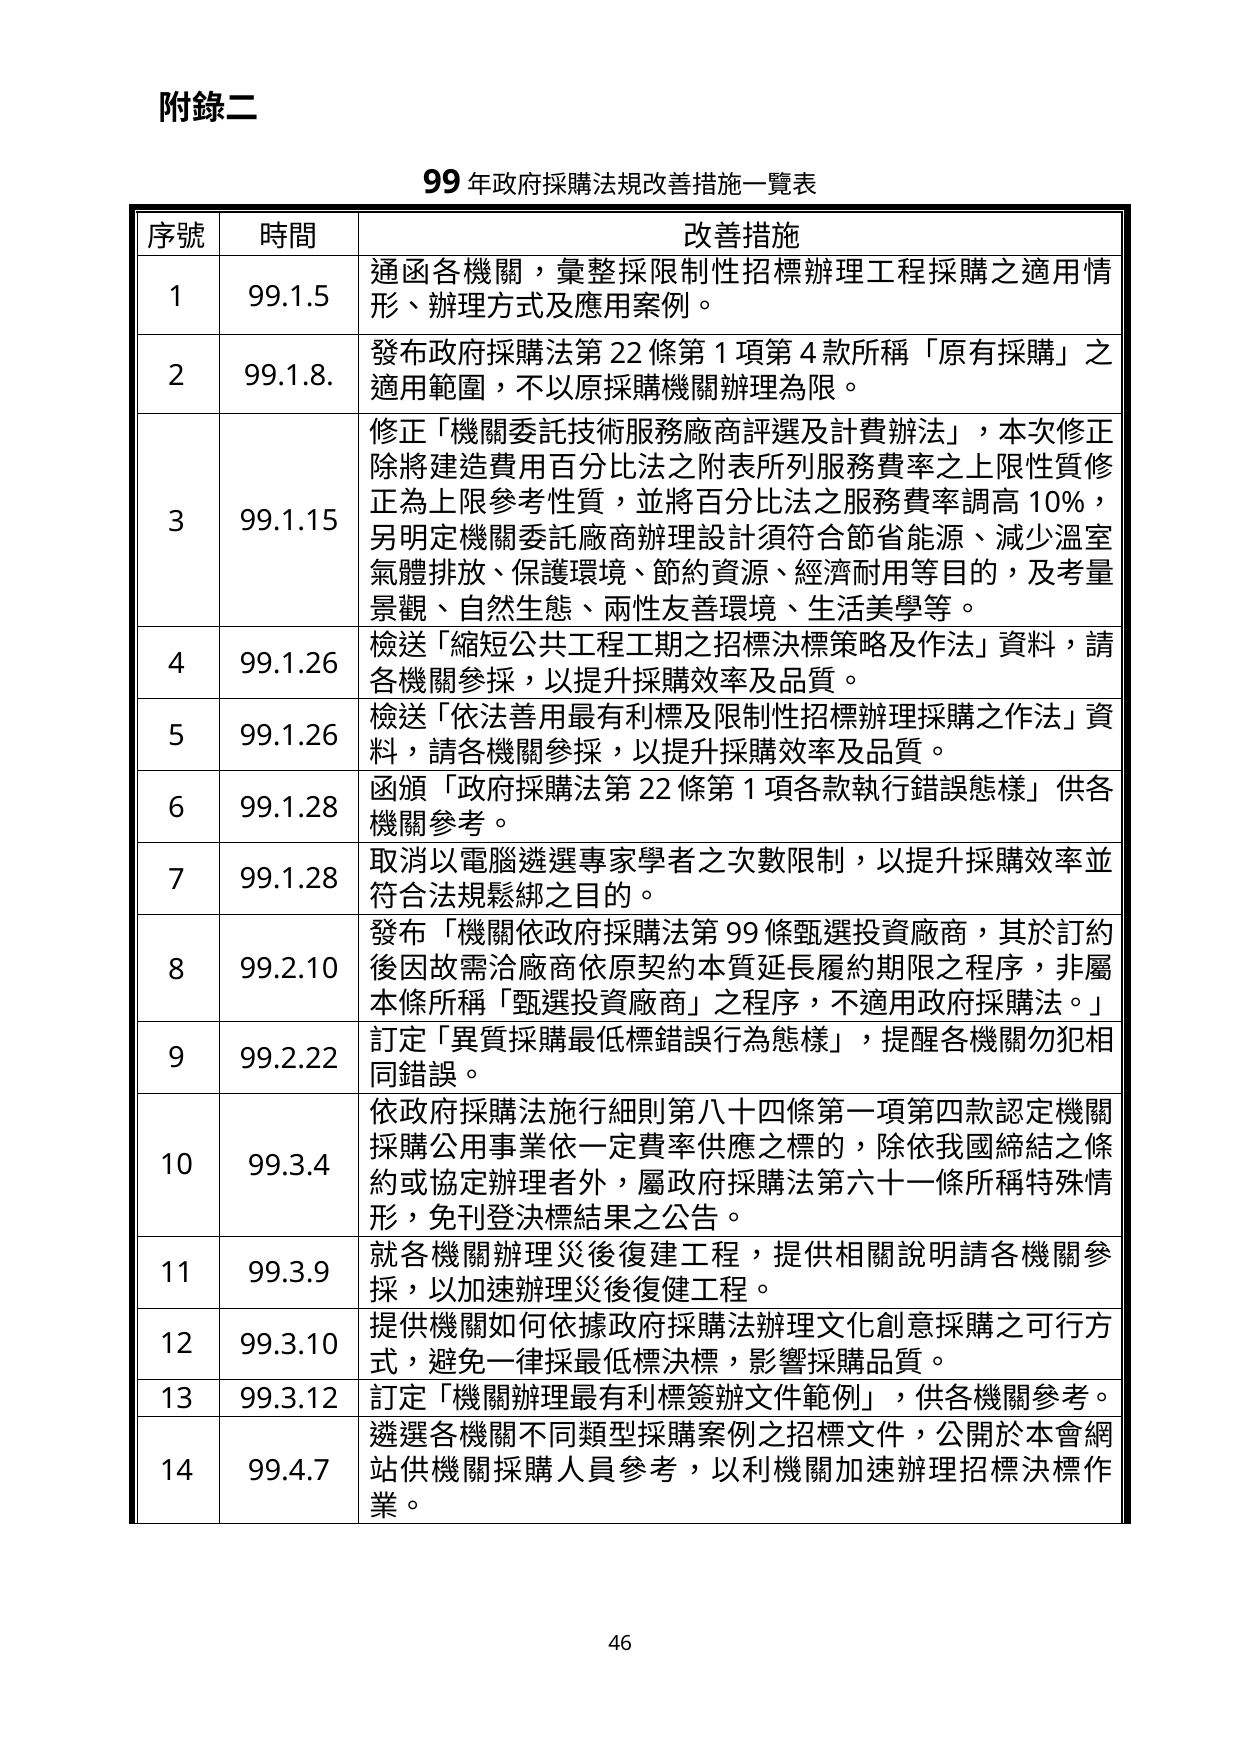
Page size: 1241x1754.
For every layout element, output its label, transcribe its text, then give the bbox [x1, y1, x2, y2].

table_cell 檢送「依法善用最有利標及限制性招標辦理採購之作法」資料，請各機關參採，以提升採購效率及品質。 [359, 699, 1121, 770]
table_cell 99.1.5 [220, 256, 358, 334]
table_cell 1 [138, 256, 219, 334]
table_cell 99.3.12 [220, 1380, 358, 1416]
table_cell 99.1.15 [220, 414, 358, 626]
table_cell 2 [138, 335, 219, 413]
table_cell 依政府採購法施行細則第八十四條第一項第四款認定機關採購公用事業依一定費率供應之標的，除依我國締結之條約或協定辦理者外，屬政府採購法第六十一條所稱特殊情形，免刊登決標結果之公告。 [359, 1094, 1121, 1236]
table_cell 提供機關如何依據政府採購法辦理文化創意採購之可行方式，避免一律採最低標決標，影響採購品質。 [359, 1309, 1121, 1379]
table_cell 就各機關辦理災後復建工程，提供相關說明請各機關參採，以加速辦理災後復健工程。 [359, 1237, 1121, 1307]
table_cell 99.3.10 [220, 1309, 358, 1379]
table_cell 3 [138, 414, 219, 626]
table_header 序號 [143, 73, 285, 156]
table_cell 99.1.26 [220, 627, 358, 698]
table_cell 13 [138, 1380, 219, 1416]
table_cell 5 [138, 699, 219, 770]
table_cell 99.2.22 [220, 1022, 358, 1093]
table_header 序號 [138, 213, 219, 255]
table_cell 檢送「縮短公共工程工期之招標決標策略及作法」資料，請各機關參採，以提升採購效率及品質。 [359, 627, 1121, 698]
table_cell 函頒「政府採購法第22條第1項各款執行錯誤態樣」供各機關參考。 [359, 771, 1121, 842]
table_cell 99.3.9 [220, 1237, 358, 1307]
table_cell 4 [138, 627, 219, 698]
table_cell 9 [138, 1022, 219, 1093]
table_cell 99.1.26 [220, 699, 358, 770]
table_cell 7 [138, 843, 219, 914]
table_cell 通函各機關，彙整採限制性招標辦理工程採購之適用情形、辦理方式及應用案例。 [359, 256, 1121, 334]
table_cell 99.4.7 [220, 1417, 358, 1523]
table_cell 10 [138, 1094, 219, 1236]
table_cell 14 [138, 1417, 219, 1523]
table_cell 6 [138, 771, 219, 842]
table_cell 取消以電腦遴選專家學者之次數限制，以提升採購效率並符合法規鬆綁之目的。 [359, 843, 1121, 914]
table_cell 11 [138, 1237, 219, 1307]
table_cell 發布「機關依政府採購法第99條甄選投資廠商，其於訂約後因故需洽廠商依原契約本質延長履約期限之程序，非屬本條所稱「甄選投資廠商」之程序，不適用政府採購法。」 [359, 915, 1121, 1021]
table_cell 99.1.28 [220, 771, 358, 842]
table_cell 遴選各機關不同類型採購案例之招標文件，公開於本會網站供機關採購人員參考，以利機關加速辦理招標決標作業。 [359, 1417, 1121, 1523]
table_cell 99.1.8. [220, 335, 358, 413]
table_cell 99.3.4 [220, 1094, 358, 1236]
table_cell 8 [138, 915, 219, 1021]
table_cell 99.2.10 [220, 915, 358, 1021]
table_header 時間 [220, 213, 358, 255]
table_cell 99.1.28 [220, 843, 358, 914]
text 99年政府採購法規改善措施一覽表 [110, 158, 1130, 203]
table_cell 訂定「異質採購最低標錯誤行為態樣」，提醒各機關勿犯相同錯誤。 [359, 1022, 1121, 1093]
table_header 改善措施 [359, 213, 1121, 255]
table_cell 12 [138, 1309, 219, 1379]
table_cell 發布政府採購法第22條第1項第4款所稱「原有採購」之適用範圍，不以原採購機關辦理為限。 [359, 335, 1121, 413]
table_cell 訂定「機關辦理最有利標簽辦文件範例」，供各機關參考。 [359, 1380, 1121, 1416]
table_cell 修正「機關委託技術服務廠商評選及計費辦法」，本次修正除將建造費用百分比法之附表所列服務費率之上限性質修正為上限參考性質，並將百分比法之服務費率調高10%，另明定機關委託廠商辦理設計須符合節省能源、減少溫室氣體排放、保護環境、節約資源、經濟耐用等目的，及考量景觀、自然生態、兩性友善環境、生活美學等。 [359, 414, 1121, 626]
